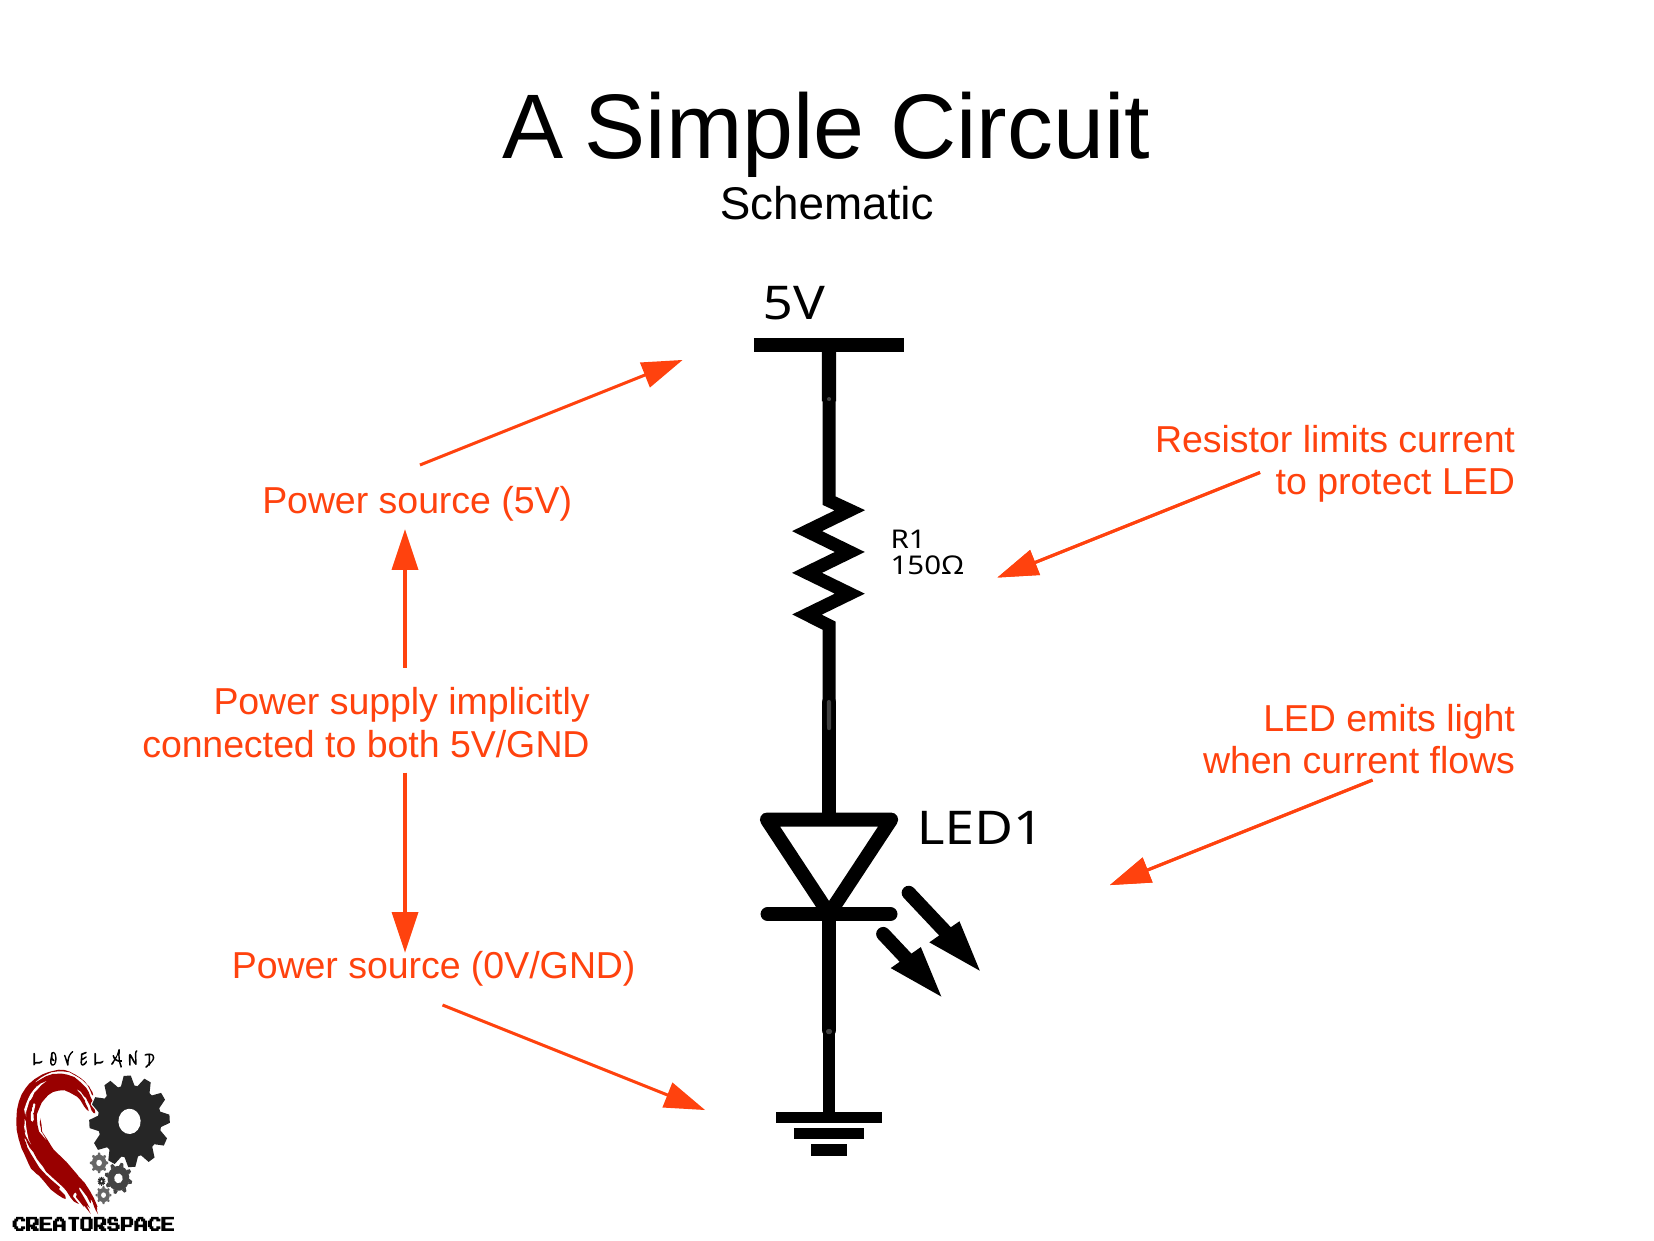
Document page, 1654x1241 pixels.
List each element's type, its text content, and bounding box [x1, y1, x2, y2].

text_box LED emits light when current flows [1188, 690, 1531, 789]
text_box Power source (5V) [247, 472, 588, 530]
picture [753, 263, 1073, 1156]
title A Simple Circuit Schematic [82, 49, 1571, 257]
text_box Power source (0V/GND) [217, 937, 651, 995]
text_box Resistor limits current to protect LED [1140, 411, 1531, 511]
text_box Power supply implicitly connected to both 5V/GND [127, 673, 605, 773]
